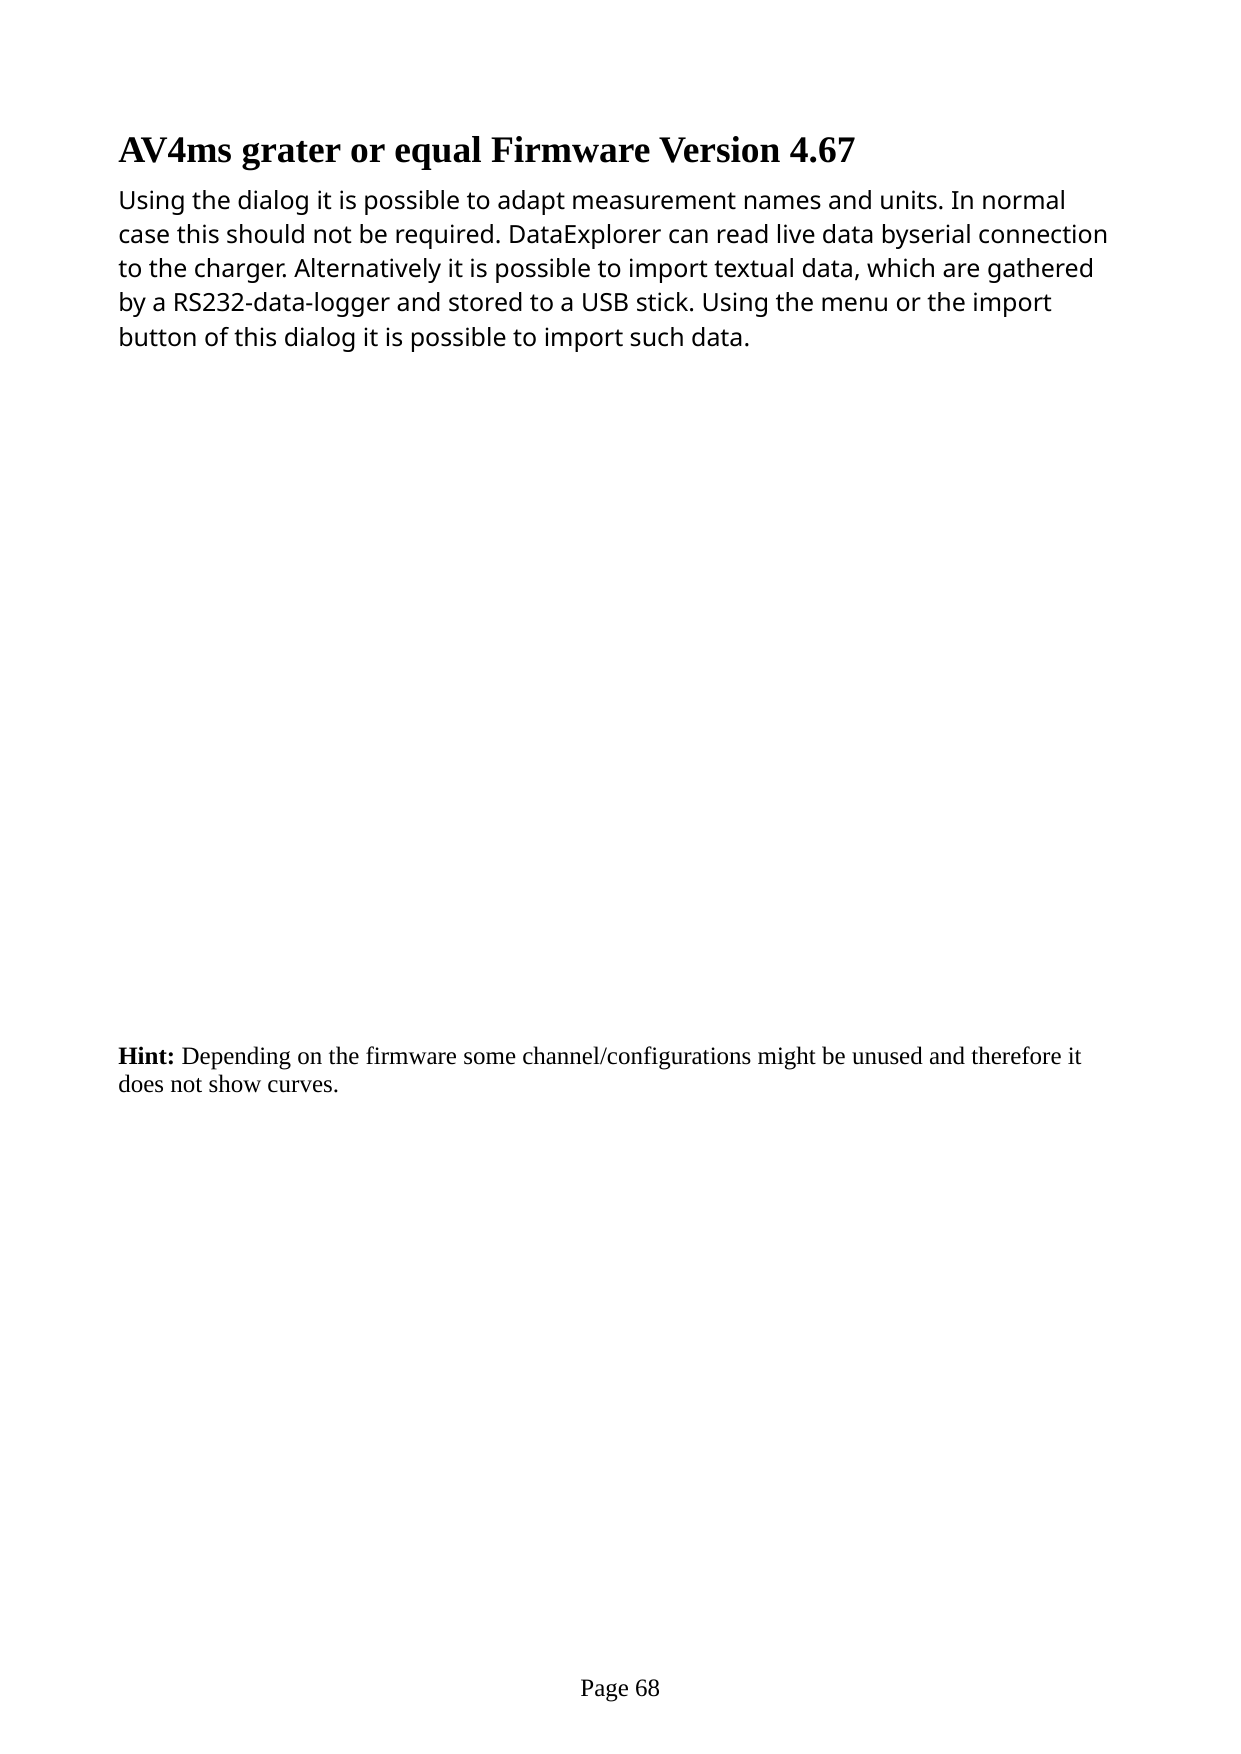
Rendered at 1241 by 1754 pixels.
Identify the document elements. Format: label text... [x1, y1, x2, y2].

text Using the dialog it is possible to adapt measurement names and units. In normal case this should not be required. DataExplorer can read live data byserial connection to the charger. Alternatively it is possible to import textual data, which are gathered by a RS232-data-logger and stored to a USB stick. Using the menu or the import button of this dialog it is possible to import such data. [118, 183, 1122, 353]
subtitle AV4ms grater or equal Firmware Version 4.67 [118, 127, 1122, 170]
text Hint: Depending on the firmware some channel/configurations might be unused and therefore it does not show curves. [118, 1041, 1122, 1098]
